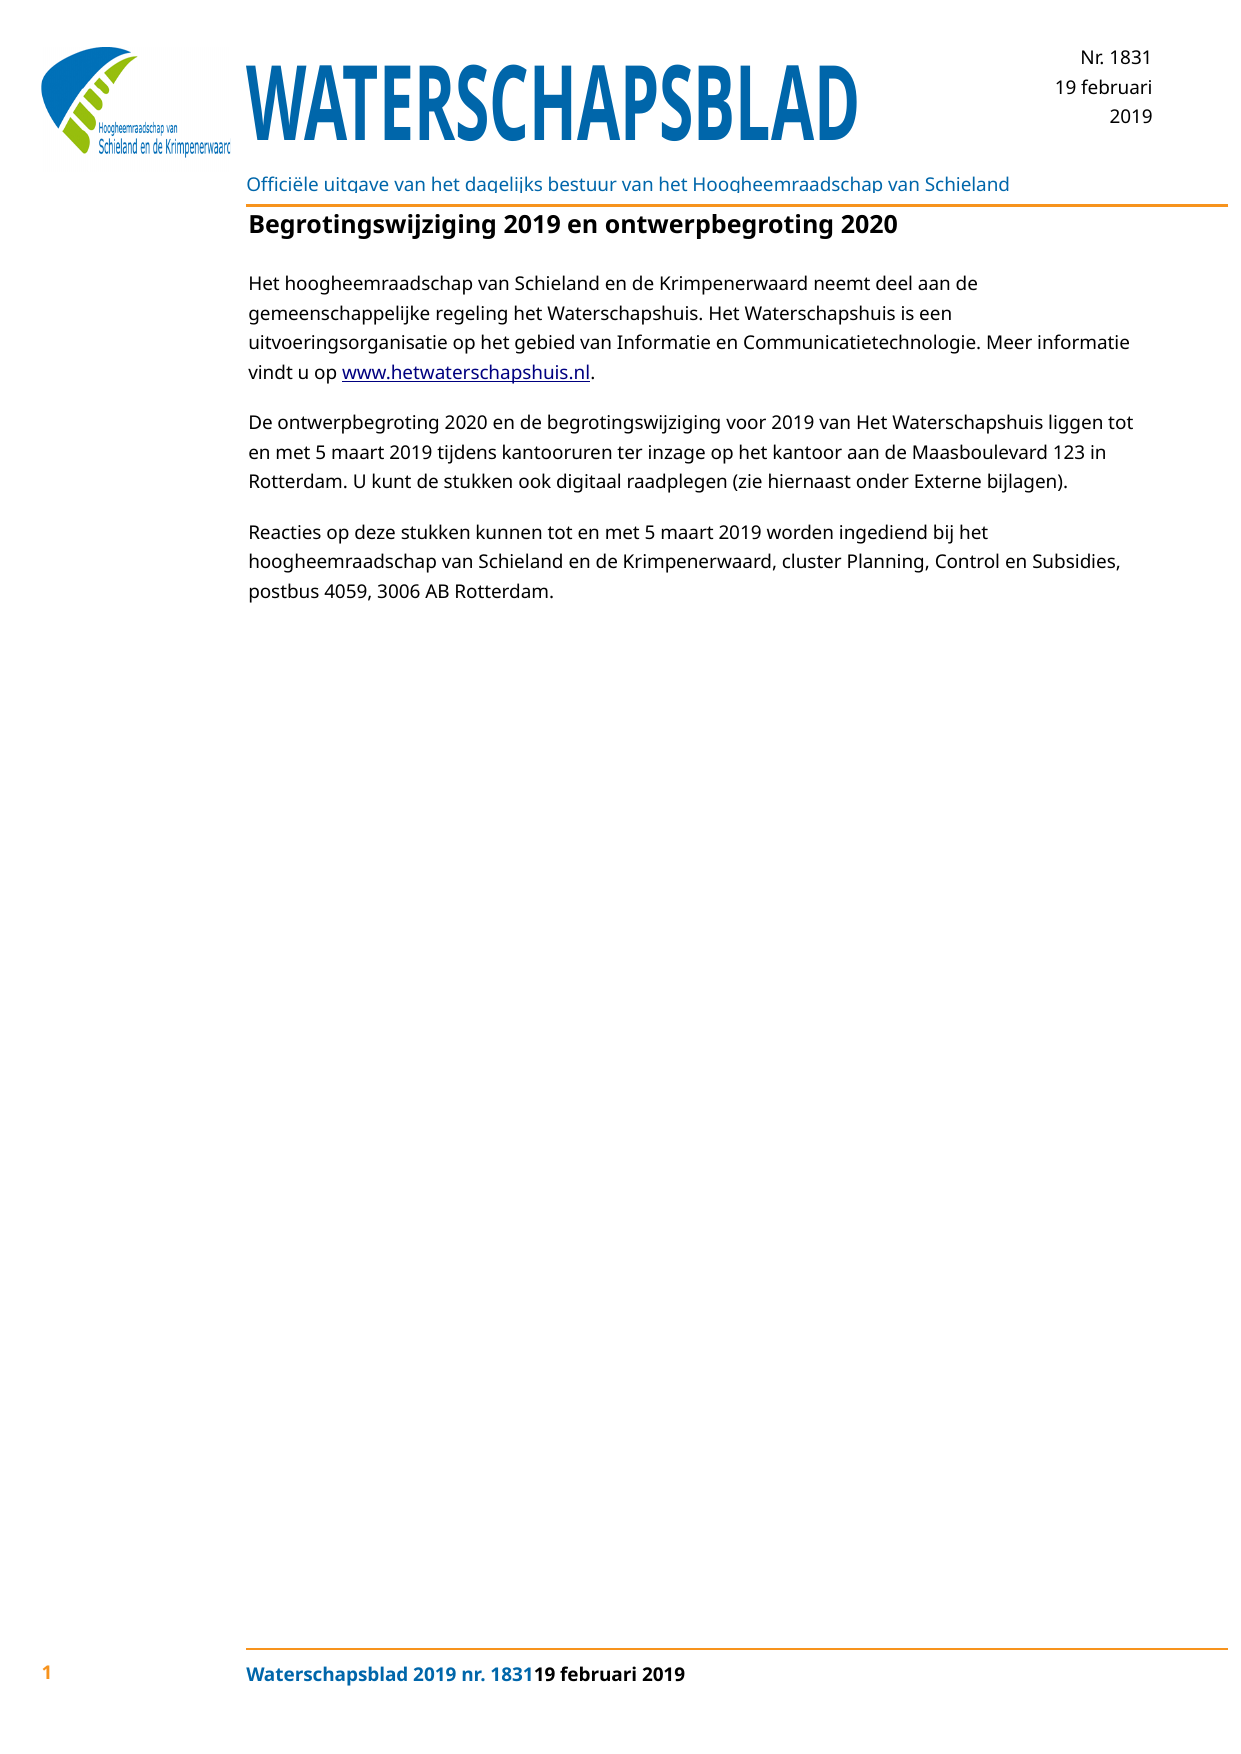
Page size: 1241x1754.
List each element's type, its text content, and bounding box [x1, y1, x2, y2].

picture [41, 47, 231, 172]
text Het hoogheemraadschap van Schieland en de Krimpenerwaard neemt deel aan de gemeenschappelijke regeling het Waterschapshuis. Het Waterschapshuis is een uitvoeringsorganisatie op het gebied van Informatie en Communicatietechnologie. Meer informatie vindt u op www.hetwaterschapshuis.nl. [248, 270, 1152, 385]
text Reacties op deze stukken kunnen tot en met 5 maart 2019 worden ingediend bij het hoogheemraadschap van Schieland en de Krimpenerwaard, cluster Planning, Control en Subsidies, postbus 4059, 3006 AB Rotterdam. [248, 519, 1152, 604]
text Begrotingswijziging 2019 en ontwerpbegroting 2020 [248, 207, 1152, 241]
text De ontwerpbegroting 2020 en de begrotingswijziging voor 2019 van Het Waterschapshuis liggen tot en met 5 maart 2019 tijdens kantooruren ter inzage op het kantoor aan de Maasboulevard 123 in Rotterdam. U kunt de stukken ook digitaal raadplegen (zie hiernaast onder Externe bijlagen). [248, 409, 1152, 494]
